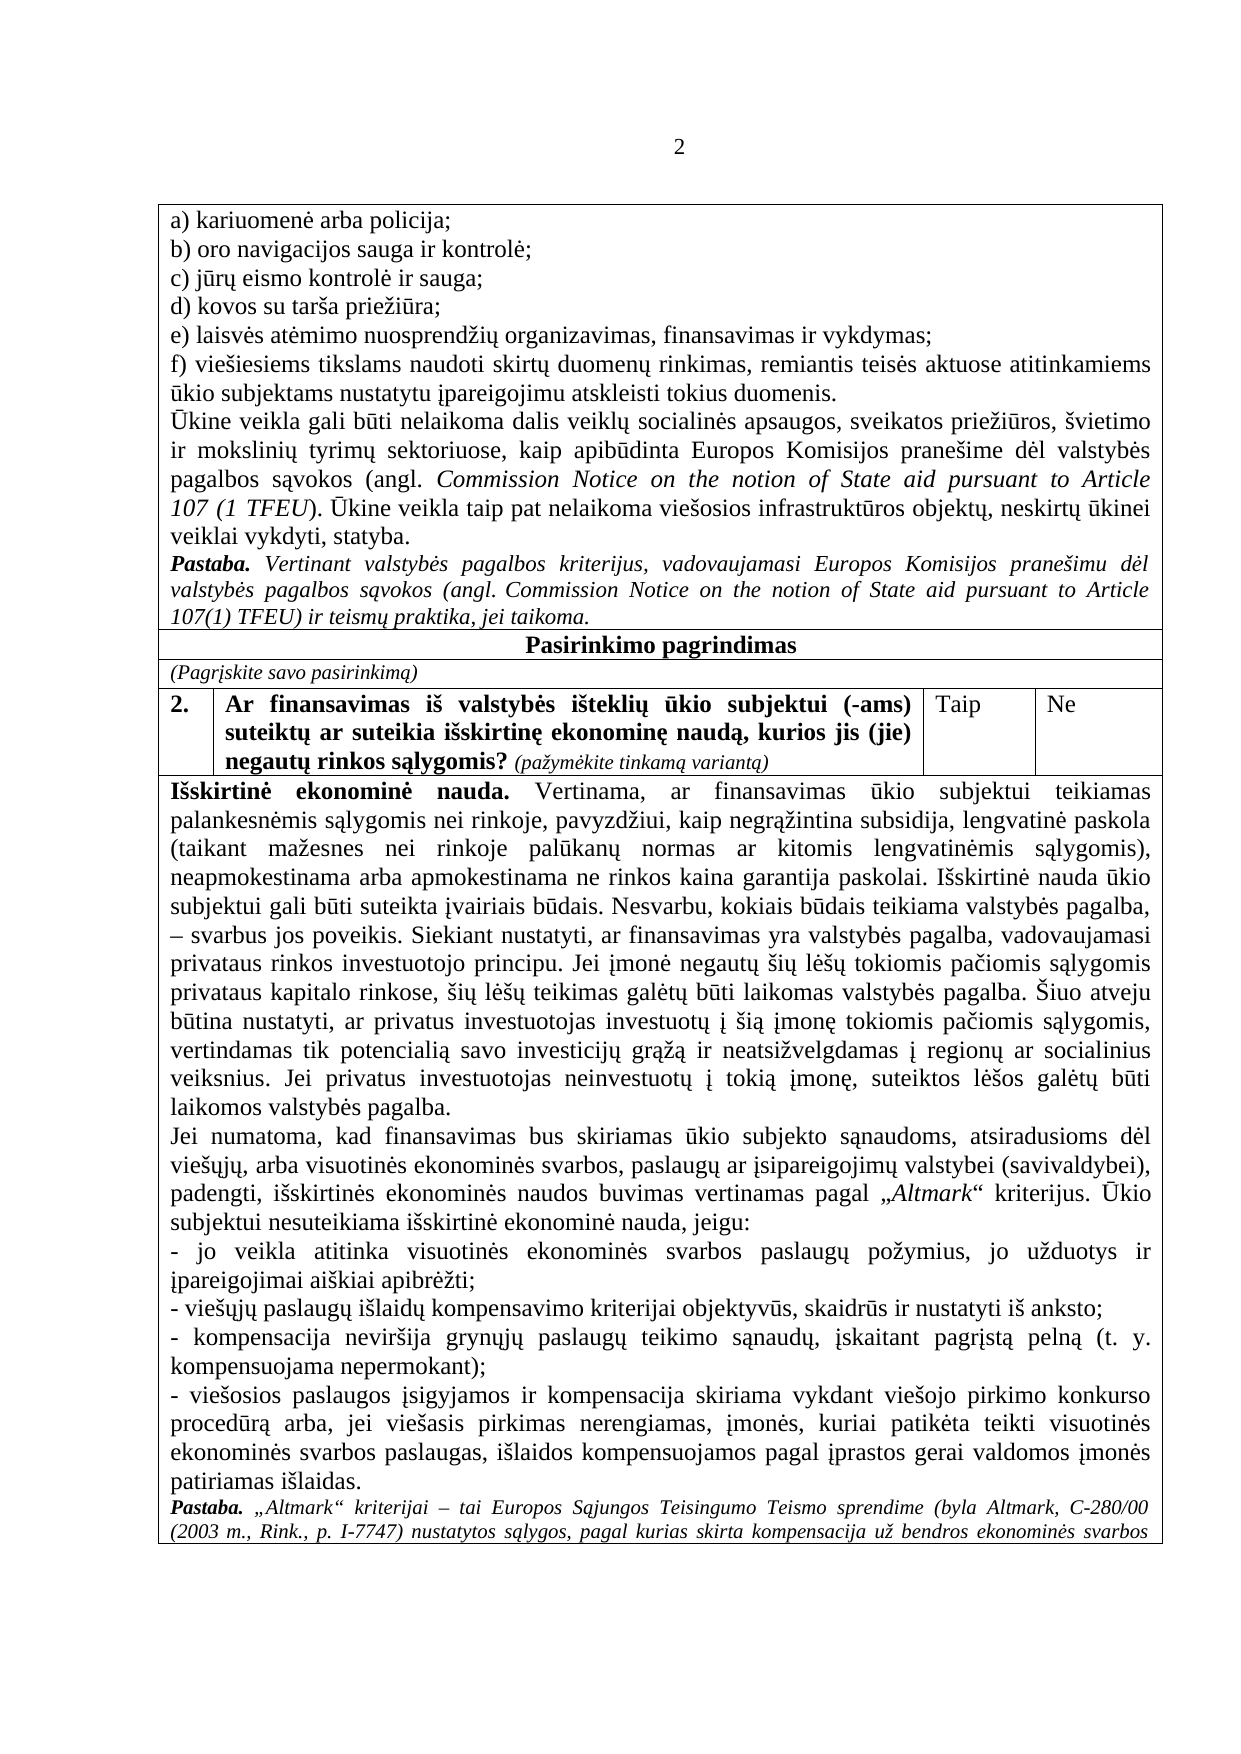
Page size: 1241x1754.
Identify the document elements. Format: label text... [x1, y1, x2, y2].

table_cell Pasirinkimo pagrindimas [159, 630, 1162, 659]
table_cell Taip [924, 689, 1035, 775]
table_cell 2. [159, 689, 213, 775]
table_cell Ne [1036, 689, 1162, 775]
table_cell Ar finansavimas iš valstybės išteklių ūkio subjektui (-ams) suteiktų ar suteikia išskirtinę ekonominę naudą, kurios jis (jie) negautų rinkos sąlygomis? (pažymėkite tinkamą variantą) [214, 689, 923, 775]
table_cell Išskirtinė ekonominė nauda. Vertinama, ar finansavimas ūkio subjektui teikiamas palankesnėmis sąlygomis nei rinkoje, pavyzdžiui, kaip negrąžintina subsidija, lengvatinė paskola (taikant mažesnes nei rinkoje palūkanų normas ar kitomis lengvatinėmis sąlygomis), neapmokestinama arba apmokestinama ne rinkos kaina garantija paskolai. Išskirtinė nauda ūkio subjektui gali būti suteikta įvairiais būdais. Nesvarbu, kokiais būdais teikiama valstybės pagalba, – svarbus jos poveikis. Siekiant nustatyti, ar finansavimas yra valstybės pagalba, vadovaujamasi privataus rinkos investuotojo principu. Jei įmonė negautų šių lėšų tokiomis pačiomis sąlygomis privataus kapitalo rinkose, šių lėšų teikimas galėtų būti laikomas valstybės pagalba. Šiuo atveju būtina nustatyti, ar privatus investuotojas investuotų į šią įmonę tokiomis pačiomis sąlygomis, vertindamas tik potencialią savo investicijų grąžą ir neatsižvelgdamas į regionų ar socialinius veiksnius. Jei privatus investuotojas neinvestuotų į tokią įmonę, suteiktos lėšos galėtų būti laikomos valstybės pagalba. Jei numatoma, kad finansavimas bus skiriamas ūkio subjekto sąnaudoms, atsiradusioms dėl viešųjų, arba visuotinės ekonominės svarbos, paslaugų ar įsipareigojimų valstybei (savivaldybei), padengti, išskirtinės ekonominės naudos buvimas vertinamas pagal „Altmark“ kriterijus. Ūkio subjektui nesuteikiama išskirtinė ekonominė nauda, jeigu: - jo veikla atitinka visuotinės ekonominės svarbos paslaugų požymius, jo užduotys ir įpareigojimai aiškiai apibrėžti; - viešųjų paslaugų išlaidų kompensavimo kriterijai objektyvūs, skaidrūs ir nustatyti iš anksto; - kompensacija neviršija grynųjų paslaugų teikimo sąnaudų, įskaitant pagrįstą pelną (t. y. kompensuojama nepermokant); - viešosios paslaugos įsigyjamos ir kompensacija skiriama vykdant viešojo pirkimo konkurso procedūrą arba, jei viešasis pirkimas nerengiamas, įmonės, kuriai patikėta teikti visuotinės ekonominės svarbos paslaugas, išlaidos kompensuojamos pagal įprastos gerai valdomos įmonės patiriamas išlaidas. Pastaba. „Altmark“ kriterijai – tai Europos Sąjungos Teisingumo Teismo sprendime (byla Altmark, C-280/00 (2003 m., Rink., p. I-7747) nustatytos sąlygos, pagal kurias skirta kompensacija už bendros ekonominės svarbos [159, 776, 1162, 1543]
table_cell a) kariuomenė arba policija; b) oro navigacijos sauga ir kontrolė; c) jūrų eismo kontrolė ir sauga; d) kovos su tarša priežiūra; e) laisvės atėmimo nuosprendžių organizavimas, finansavimas ir vykdymas; f) viešiesiems tikslams naudoti skirtų duomenų rinkimas, remiantis teisės aktuose atitinkamiems ūkio subjektams nustatytu įpareigojimu atskleisti tokius duomenis. Ūkine veikla gali būti nelaikoma dalis veiklų socialinės apsaugos, sveikatos priežiūros, švietimo ir mokslinių tyrimų sektoriuose, kaip apibūdinta Europos Komisijos pranešime dėl valstybės pagalbos sąvokos (angl. Commission Notice on the notion of State aid pursuant to Article 107 (1 TFEU). Ūkine veikla taip pat nelaikoma viešosios infrastruktūros objektų, neskirtų ūkinei veiklai vykdyti, statyba. Pastaba. Vertinant valstybės pagalbos kriterijus, vadovaujamasi Europos Komisijos pranešimu dėl valstybės pagalbos sąvokos (angl. Commission Notice on the notion of State aid pursuant to Article 107(1) TFEU) ir teismų praktika, jei taikoma. [159, 205, 1162, 629]
table_cell (Pagrįskite savo pasirinkimą) [159, 660, 1162, 688]
